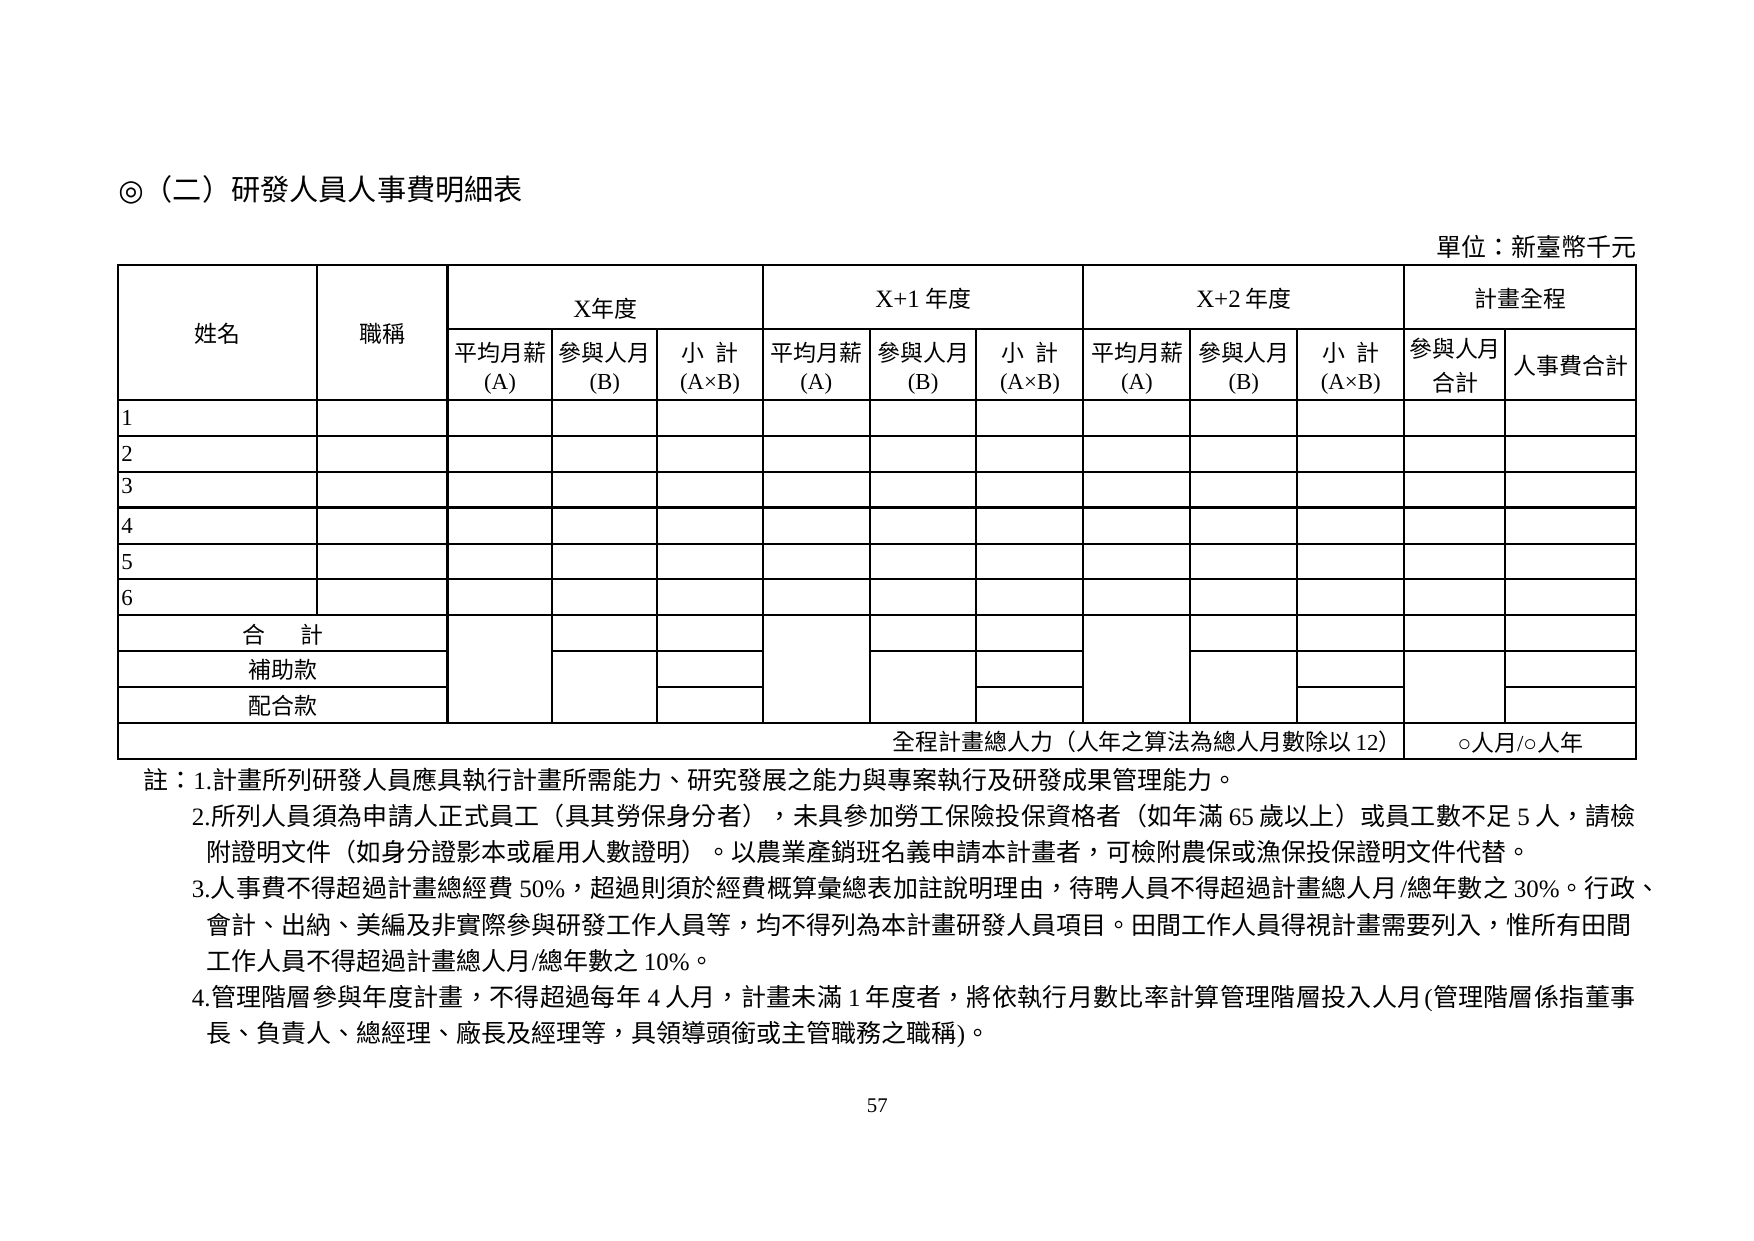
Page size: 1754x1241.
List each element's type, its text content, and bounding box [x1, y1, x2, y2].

text 4.管理階層參與年度計畫，不得超過每年4人月，計畫未滿1年度者，將依執行月數比率計算管理階層投入人月(管理階層係指董事長、負責人、總經理、廠長及經理等，具領導頭銜或主管職務之職稱)。 [192, 978, 1636, 1050]
table_cell [1405, 437, 1504, 471]
table_cell [449, 616, 551, 722]
table_cell [871, 401, 975, 434]
table_cell 6 [119, 580, 316, 614]
table_cell [1084, 545, 1189, 578]
table_cell [449, 437, 551, 471]
table_cell [318, 545, 446, 578]
table_cell [977, 509, 1082, 542]
table_cell 小 計 (A×B) [977, 330, 1082, 399]
table_cell [764, 401, 869, 434]
table_cell [658, 509, 762, 542]
table_cell [1298, 616, 1403, 650]
text 註：1.計畫所列研發人員應具執行計畫所需能力、研究發展之能力與專案執行及研發成果管理能力。 [143, 760, 1636, 796]
table_cell [1298, 652, 1403, 686]
table_cell 3 [119, 473, 316, 506]
table_cell [1405, 545, 1504, 578]
table_cell [1405, 616, 1504, 650]
table_cell [1191, 437, 1296, 471]
table_cell [658, 437, 762, 471]
table_cell [871, 437, 975, 471]
table_cell [1405, 509, 1504, 542]
table_cell 1 [119, 401, 316, 434]
table_cell [977, 580, 1082, 614]
table_cell [553, 616, 656, 650]
table_cell [658, 580, 762, 614]
table_cell [658, 616, 762, 650]
table_cell [1084, 437, 1189, 471]
table_cell [764, 545, 869, 578]
table_cell [658, 545, 762, 578]
table_cell [764, 473, 869, 506]
table_cell [1506, 509, 1635, 542]
table_cell [1084, 401, 1189, 434]
table_cell ○人月/○人年 [1405, 724, 1635, 758]
table_cell 配合款 [119, 688, 446, 722]
table_cell [1084, 580, 1189, 614]
table_cell [658, 473, 762, 506]
table_cell [318, 437, 446, 471]
table_cell 參與人月合計 [1405, 330, 1504, 399]
table_cell [318, 509, 446, 542]
table_cell 平均月薪 (A) [764, 330, 869, 399]
table_header 姓名 [119, 266, 316, 399]
table_cell [1191, 652, 1296, 722]
table_cell [764, 509, 869, 542]
table_cell [1506, 437, 1635, 471]
table_cell [764, 580, 869, 614]
table_cell [1405, 473, 1504, 506]
table_cell 小 計 (A×B) [658, 330, 762, 399]
table_cell [871, 545, 975, 578]
table_cell [553, 473, 656, 506]
table_cell 平均月薪 (A) [1084, 330, 1189, 399]
table_cell [1506, 545, 1635, 578]
table_header 計畫全程 [1405, 266, 1635, 328]
table_header X+2年度 [1084, 266, 1403, 328]
table_cell [764, 616, 869, 722]
table_header 職稱 [318, 266, 446, 399]
table_cell 人事費合計 [1506, 330, 1635, 399]
table_cell [871, 652, 975, 722]
table_cell [318, 580, 446, 614]
table_cell [977, 437, 1082, 471]
table_cell [318, 401, 446, 434]
table_cell 小 計 (A×B) [1298, 330, 1403, 399]
table_cell [1506, 580, 1635, 614]
table_cell [871, 473, 975, 506]
table_cell [553, 509, 656, 542]
text ◎（二）研發人員人事費明細表 [118, 166, 1636, 209]
table_cell [553, 580, 656, 614]
table_cell 平均月薪 (A) [449, 330, 551, 399]
table_cell [871, 580, 975, 614]
table_cell [553, 652, 656, 722]
text 3.人事費不得超過計畫總經費50%，超過則須於經費概算彙總表加註說明理由，待聘人員不得超過計畫總人月/總年數之30%。行政、會計、出納、美編及非實際參與研發工作人員等，均不得列為本計畫研發人員項目。田間工作人員得視計畫需要列入，惟所有田間工作人員不得超過計畫總人月/總年數之10%。 [192, 869, 1636, 978]
table_cell [553, 545, 656, 578]
table_cell [553, 401, 656, 434]
table_cell [977, 688, 1082, 722]
table_cell [1298, 473, 1403, 506]
table_cell [764, 437, 869, 471]
table_cell [318, 473, 446, 506]
table_cell [1506, 473, 1635, 506]
table_cell 參與人月 (B) [871, 330, 975, 399]
table_header X+1年度 [764, 266, 1082, 328]
table_cell [977, 473, 1082, 506]
table_cell [1405, 401, 1504, 434]
table_cell [449, 473, 551, 506]
table_cell [1298, 437, 1403, 471]
table_cell [1298, 401, 1403, 434]
table_cell [977, 652, 1082, 686]
table_cell [449, 509, 551, 542]
table_cell [1191, 545, 1296, 578]
table_cell 5 [119, 545, 316, 578]
text 單位：新臺幣千元 [174, 227, 1636, 264]
table_cell [1506, 401, 1635, 434]
table_header X年度 [449, 266, 762, 328]
table_cell [553, 437, 656, 471]
table_cell [1191, 616, 1296, 650]
table_cell [977, 616, 1082, 650]
table_cell [1084, 509, 1189, 542]
table_cell [1191, 401, 1296, 434]
table_cell [1298, 688, 1403, 722]
table_cell [1405, 652, 1504, 722]
table_cell [449, 401, 551, 434]
table_cell [1191, 509, 1296, 542]
table_cell 4 [119, 509, 316, 542]
table_cell [1191, 473, 1296, 506]
table_cell [1405, 580, 1504, 614]
table_cell [871, 509, 975, 542]
table_cell 全程計畫總人力（人年之算法為總人月數除以12） [119, 724, 1403, 758]
table_cell 補助款 [119, 652, 446, 686]
table_cell [977, 545, 1082, 578]
table_cell [449, 545, 551, 578]
table_cell [1298, 580, 1403, 614]
table_cell [1506, 652, 1635, 686]
table_cell 2 [119, 437, 316, 471]
table_cell [1506, 688, 1635, 722]
table_cell [1506, 616, 1635, 650]
table_cell [1298, 545, 1403, 578]
table_cell 合 計 [119, 616, 446, 650]
table_cell [977, 401, 1082, 434]
table_cell [1298, 509, 1403, 542]
table_cell [1191, 580, 1296, 614]
table_cell [658, 652, 762, 686]
text 2.所列人員須為申請人正式員工（具其勞保身分者），未具參加勞工保險投保資格者（如年滿65歲以上）或員工數不足5人，請檢附證明文件（如身分證影本或雇用人數證明）。以農業產銷班名義申請本計畫者，可檢附農保或漁保投保證明文件代替。 [192, 796, 1636, 869]
table_cell 參與人月 (B) [1191, 330, 1296, 399]
table_cell [871, 616, 975, 650]
table_cell [449, 580, 551, 614]
table_cell [1084, 616, 1189, 722]
table_cell [658, 688, 762, 722]
table_cell [1084, 473, 1189, 506]
table_cell [658, 401, 762, 434]
table_cell 參與人月 (B) [553, 330, 656, 399]
